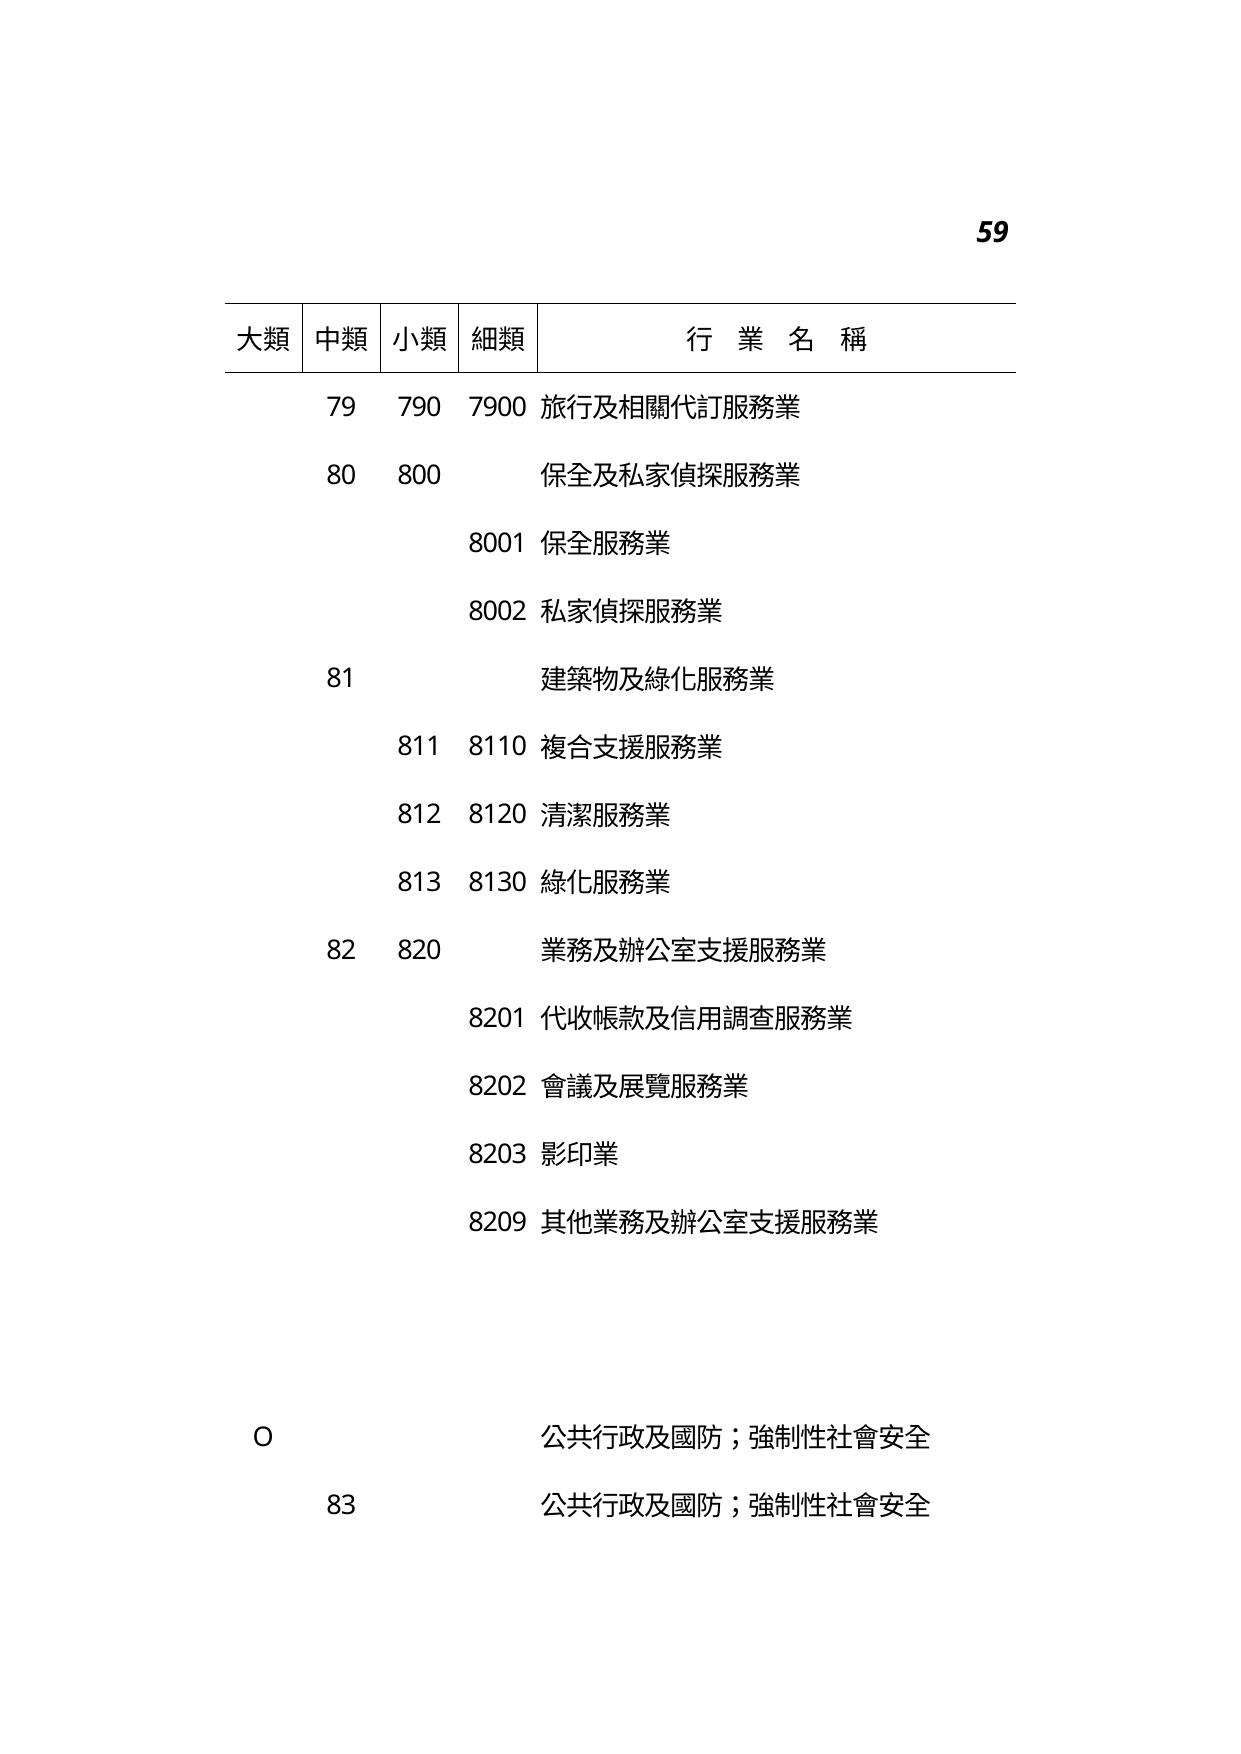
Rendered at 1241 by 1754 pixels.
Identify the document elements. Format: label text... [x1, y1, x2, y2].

table_cell 建築物及綠化服務業 [537, 644, 1016, 711]
table_cell [381, 1187, 459, 1255]
table_cell [537, 1365, 1016, 1402]
table_cell 83 [303, 1470, 381, 1538]
table_cell [303, 508, 381, 576]
table_header 細類 [459, 304, 537, 372]
table_cell 80 [303, 440, 381, 508]
table_cell [459, 1329, 537, 1365]
table_cell 8209 [459, 1187, 537, 1255]
table_cell 8130 [459, 847, 537, 915]
table_cell [381, 1292, 459, 1328]
table_cell [537, 1329, 1016, 1365]
table_cell [225, 373, 303, 440]
table_cell 8203 [459, 1119, 537, 1187]
table_cell [225, 983, 303, 1051]
table_cell [225, 1255, 303, 1292]
table_cell 820 [381, 915, 459, 983]
table_cell [303, 711, 381, 779]
table_cell [303, 1402, 381, 1470]
table_cell 800 [381, 440, 459, 508]
table_cell [381, 1402, 459, 1470]
table_cell [303, 1119, 381, 1187]
table_cell 82 [303, 915, 381, 983]
table_cell 公共行政及國防；強制性社會安全 [537, 1470, 1016, 1538]
table_cell [459, 1292, 537, 1328]
table_header 大類 [225, 304, 302, 372]
table_cell 綠化服務業 [537, 847, 1016, 915]
table_cell 影印業 [537, 1119, 1016, 1187]
table_cell [459, 1365, 537, 1402]
table_cell [225, 779, 303, 847]
table_cell [459, 1402, 537, 1470]
table_cell [459, 915, 537, 983]
table_cell [381, 1365, 459, 1402]
table_cell [225, 1119, 303, 1187]
table_cell [225, 711, 303, 779]
table_cell [303, 847, 381, 915]
table_cell [381, 1329, 459, 1365]
table_cell [225, 847, 303, 915]
table_cell [381, 644, 459, 711]
table_cell 812 [381, 779, 459, 847]
table_cell [225, 440, 303, 508]
table_cell 8110 [459, 711, 537, 779]
table_cell [303, 1255, 381, 1292]
table_cell 8001 [459, 508, 537, 576]
table_cell [303, 1292, 381, 1328]
table_cell 8002 [459, 576, 537, 643]
table_cell [225, 1470, 303, 1538]
table_cell [303, 983, 381, 1051]
table_cell [303, 576, 381, 643]
table_cell [225, 1187, 303, 1255]
table_cell 811 [381, 711, 459, 779]
table_cell [537, 1255, 1016, 1292]
table_cell 79 [303, 373, 381, 440]
table_cell [381, 1051, 459, 1119]
table_cell [537, 1292, 1016, 1328]
table_cell 代收帳款及信用調查服務業 [537, 983, 1016, 1051]
table_cell [381, 576, 459, 643]
table_cell [225, 644, 303, 711]
table_cell 保全及私家偵探服務業 [537, 440, 1016, 508]
table_cell 私家偵探服務業 [537, 576, 1016, 643]
table_cell 業務及辦公室支援服務業 [537, 915, 1016, 983]
table_cell [225, 1051, 303, 1119]
table_cell 保全服務業 [537, 508, 1016, 576]
table_cell 複合支援服務業 [537, 711, 1016, 779]
table_cell 813 [381, 847, 459, 915]
table_cell [225, 1329, 303, 1365]
table_cell 81 [303, 644, 381, 711]
table_cell 8120 [459, 779, 537, 847]
table_cell [225, 508, 303, 576]
table_cell 其他業務及辦公室支援服務業 [537, 1187, 1016, 1255]
table_cell [381, 1119, 459, 1187]
table_cell 會議及展覽服務業 [537, 1051, 1016, 1119]
table_cell [303, 1051, 381, 1119]
table_header 中類 [303, 304, 380, 372]
table_cell O [225, 1402, 303, 1470]
table_cell [225, 1365, 303, 1402]
table_cell [459, 440, 537, 508]
table_header 小類 [381, 304, 458, 372]
table_header 行 業 名 稱 [538, 304, 1016, 372]
table_cell [381, 983, 459, 1051]
table_cell [225, 1292, 303, 1328]
table_cell [303, 1187, 381, 1255]
table_cell 公共行政及國防；強制性社會安全 [537, 1402, 1016, 1470]
table_cell 7900 [459, 373, 537, 440]
table_cell 清潔服務業 [537, 779, 1016, 847]
table_cell 8202 [459, 1051, 537, 1119]
table_cell [303, 779, 381, 847]
table_cell 旅行及相關代訂服務業 [537, 373, 1016, 440]
table_cell [303, 1365, 381, 1402]
table_cell [459, 644, 537, 711]
table_cell [459, 1255, 537, 1292]
table_cell [225, 915, 303, 983]
table_cell [225, 576, 303, 643]
table_cell 8201 [459, 983, 537, 1051]
table_cell [381, 508, 459, 576]
table_cell 790 [381, 373, 459, 440]
table_cell [459, 1470, 537, 1538]
table_cell [381, 1255, 459, 1292]
table_cell [381, 1470, 459, 1538]
table_cell [303, 1329, 381, 1365]
